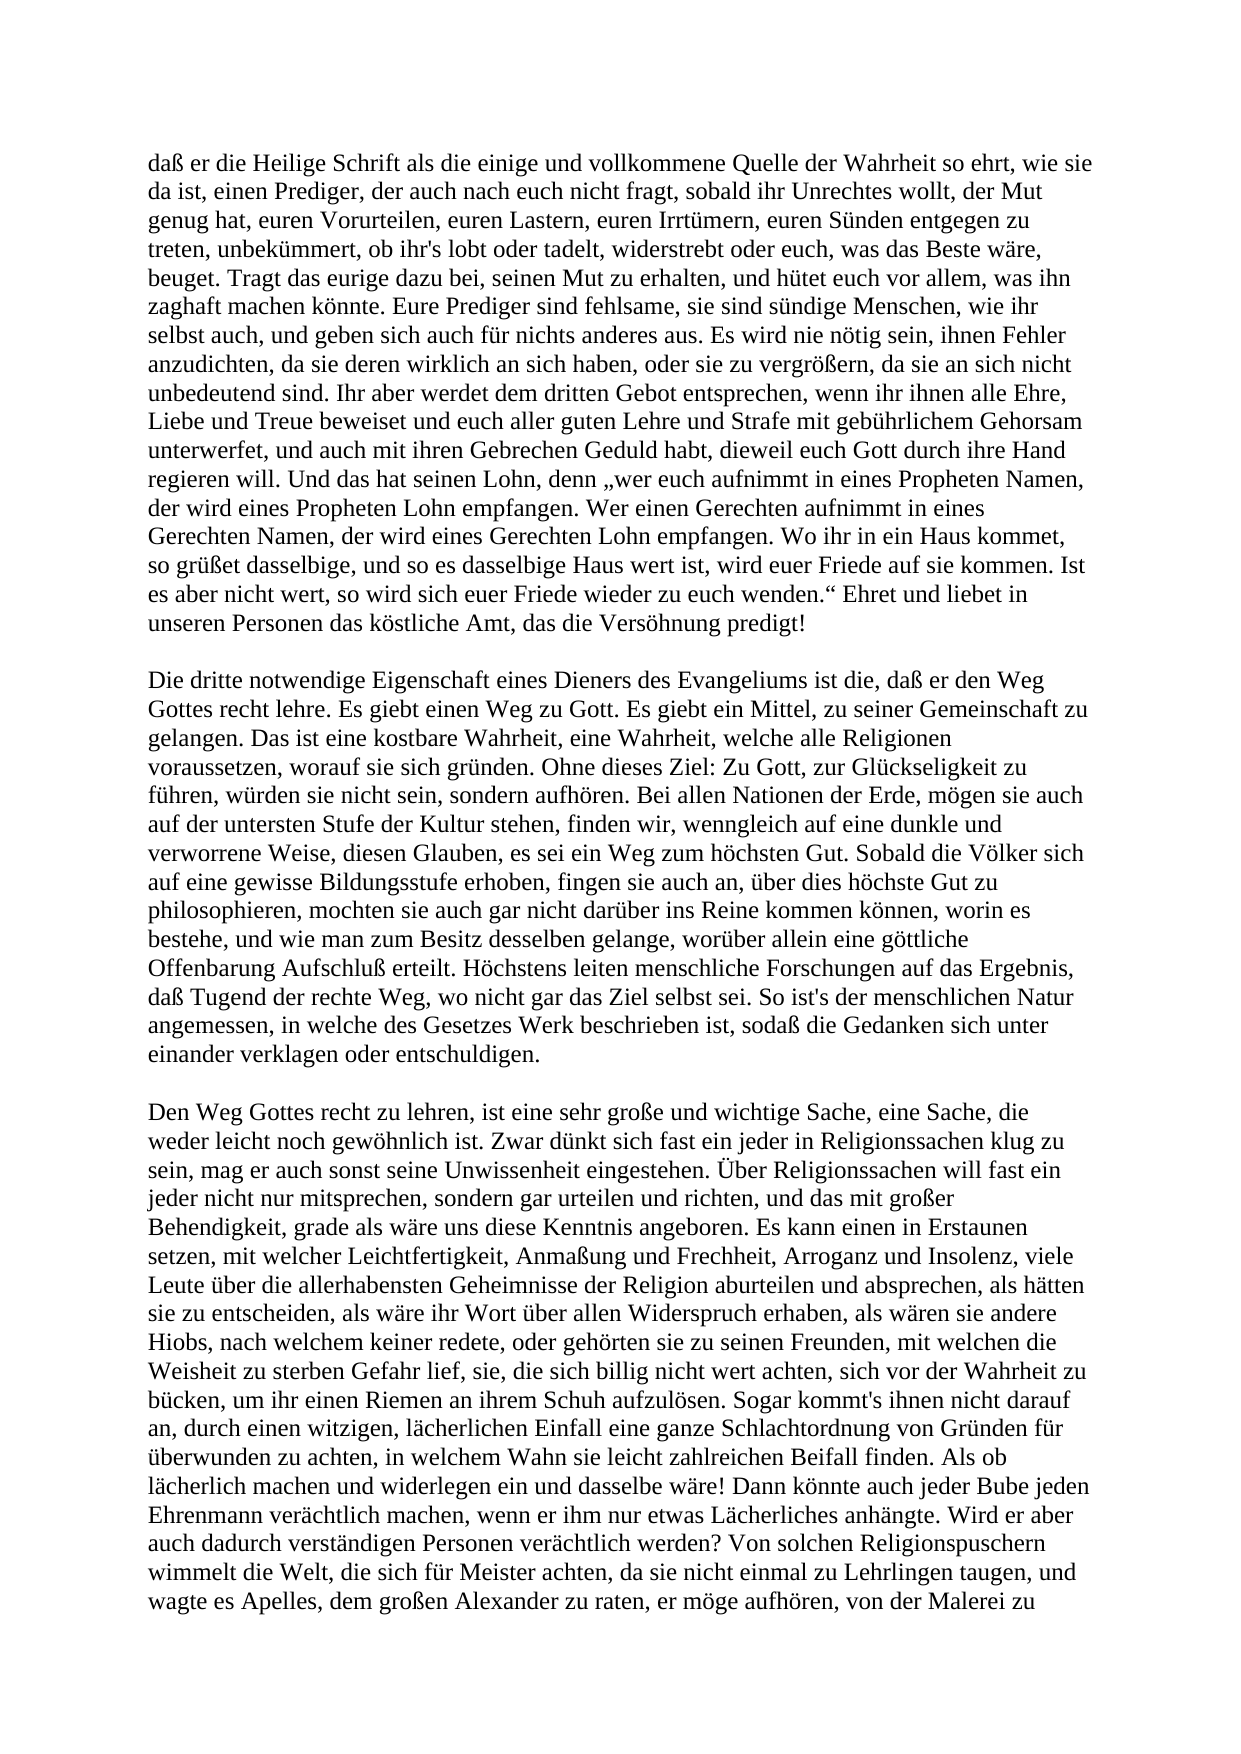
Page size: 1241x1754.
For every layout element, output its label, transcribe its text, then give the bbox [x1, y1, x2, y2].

text Die dritte notwendige Eigenschaft eines Dieners des Evangeliums ist die, daß er den Weg Gottes recht lehre. Es giebt einen Weg zu Gott. Es giebt ein Mittel, zu seiner Gemeinschaft zu gelangen. Das ist eine kostbare Wahrheit, eine Wahrheit, welche alle Religionen voraussetzen, worauf sie sich gründen. Ohne dieses Ziel: Zu Gott, zur Glückseligkeit zu führen, würden sie nicht sein, sondern aufhören. Bei allen Nationen der Erde, mögen sie auch auf der untersten Stufe der Kultur stehen, finden wir, wenngleich auf eine dunkle und verworrene Weise, diesen Glauben, es sei ein Weg zum höchsten Gut. Sobald die Völker sich auf eine gewisse Bildungsstufe erhoben, fingen sie auch an, über dies höchste Gut zu philosophieren, mochten sie auch gar nicht darüber ins Reine kommen können, worin es bestehe, und wie man zum Besitz desselben gelange, worüber allein eine göttliche Offenbarung Aufschluß erteilt. Höchstens leiten menschliche Forschungen auf das Ergebnis, daß Tugend der rechte Weg, wo nicht gar das Ziel selbst sei. So ist's der menschlichen Natur angemessen, in welche des Gesetzes Werk beschrieben ist, sodaß die Gedanken sich unter einander verklagen oder entschuldigen. [148, 666, 1093, 1068]
text daß er die Heilige Schrift als die einige und vollkommene Quelle der Wahrheit so ehrt, wie sie da ist, einen Prediger, der auch nach euch nicht fragt, sobald ihr Unrechtes wollt, der Mut genug hat, euren Vorurteilen, euren Lastern, euren Irrtümern, euren Sünden entgegen zu treten, unbekümmert, ob ihr's lobt oder tadelt, widerstrebt oder euch, was das Beste wäre, beuget. Tragt das eurige dazu bei, seinen Mut zu erhalten, und hütet euch vor allem, was ihn zaghaft machen könnte. Eure Prediger sind fehlsame, sie sind sündige Menschen, wie ihr selbst auch, und geben sich auch für nichts anderes aus. Es wird nie nötig sein, ihnen Fehler anzudichten, da sie deren wirklich an sich haben, oder sie zu vergrößern, da sie an sich nicht unbedeutend sind. Ihr aber werdet dem dritten Gebot entsprechen, wenn ihr ihnen alle Ehre, Liebe und Treue beweiset und euch aller guten Lehre und Strafe mit gebührlichem Gehorsam unterwerfet, und auch mit ihren Gebrechen Geduld habt, dieweil euch Gott durch ihre Hand regieren will. Und das hat seinen Lohn, denn „wer euch aufnimmt in eines Propheten Namen, der wird eines Propheten Lohn empfangen. Wer einen Gerechten aufnimmt in eines Gerechten Namen, der wird eines Gerechten Lohn empfangen. Wo ihr in ein Haus kommet, so grüßet dasselbige, und so es dasselbige Haus wert ist, wird euer Friede auf sie kommen. Ist es aber nicht wert, so wird sich euer Friede wieder zu euch wenden.“ Ehret und liebet in unseren Personen das köstliche Amt, das die Versöhnung predigt! [148, 148, 1093, 636]
text Den Weg Gottes recht zu lehren, ist eine sehr große und wichtige Sache, eine Sache, die weder leicht noch gewöhnlich ist. Zwar dünkt sich fast ein jeder in Religionssachen klug zu sein, mag er auch sonst seine Unwissenheit eingestehen. Über Religionssachen will fast ein jeder nicht nur mitsprechen, sondern gar urteilen und richten, und das mit großer Behendigkeit, grade als wäre uns diese Kenntnis angeboren. Es kann einen in Erstaunen setzen, mit welcher Leichtfertigkeit, Anmaßung und Frechheit, Arroganz und Insolenz, viele Leute über die allerhabensten Geheimnisse der Religion aburteilen und absprechen, als hätten sie zu entscheiden, als wäre ihr Wort über allen Widerspruch erhaben, als wären sie andere Hiobs, nach welchem keiner redete, oder gehörten sie zu seinen Freunden, mit welchen die Weisheit zu sterben Gefahr lief, sie, die sich billig nicht wert achten, sich vor der Wahrheit zu bücken, um ihr einen Riemen an ihrem Schuh aufzulösen. Sogar kommt's ihnen nicht darauf an, durch einen witzigen, lächerlichen Einfall eine ganze Schlachtordnung von Gründen für überwunden zu achten, in welchem Wahn sie leicht zahlreichen Beifall finden. Als ob lächerlich machen und widerlegen ein und dasselbe wäre! Dann könnte auch jeder Bube jeden Ehrenmann verächtlich machen, wenn er ihm nur etwas Lächerliches anhängte. Wird er aber auch dadurch verständigen Personen verächtlich werden? Von solchen Religionspuschern wimmelt die Welt, die sich für Meister achten, da sie nicht einmal zu Lehrlingen taugen, und wagte es Apelles, dem großen Alexander zu raten, er möge aufhören, von der Malerei zu [148, 1097, 1093, 1615]
